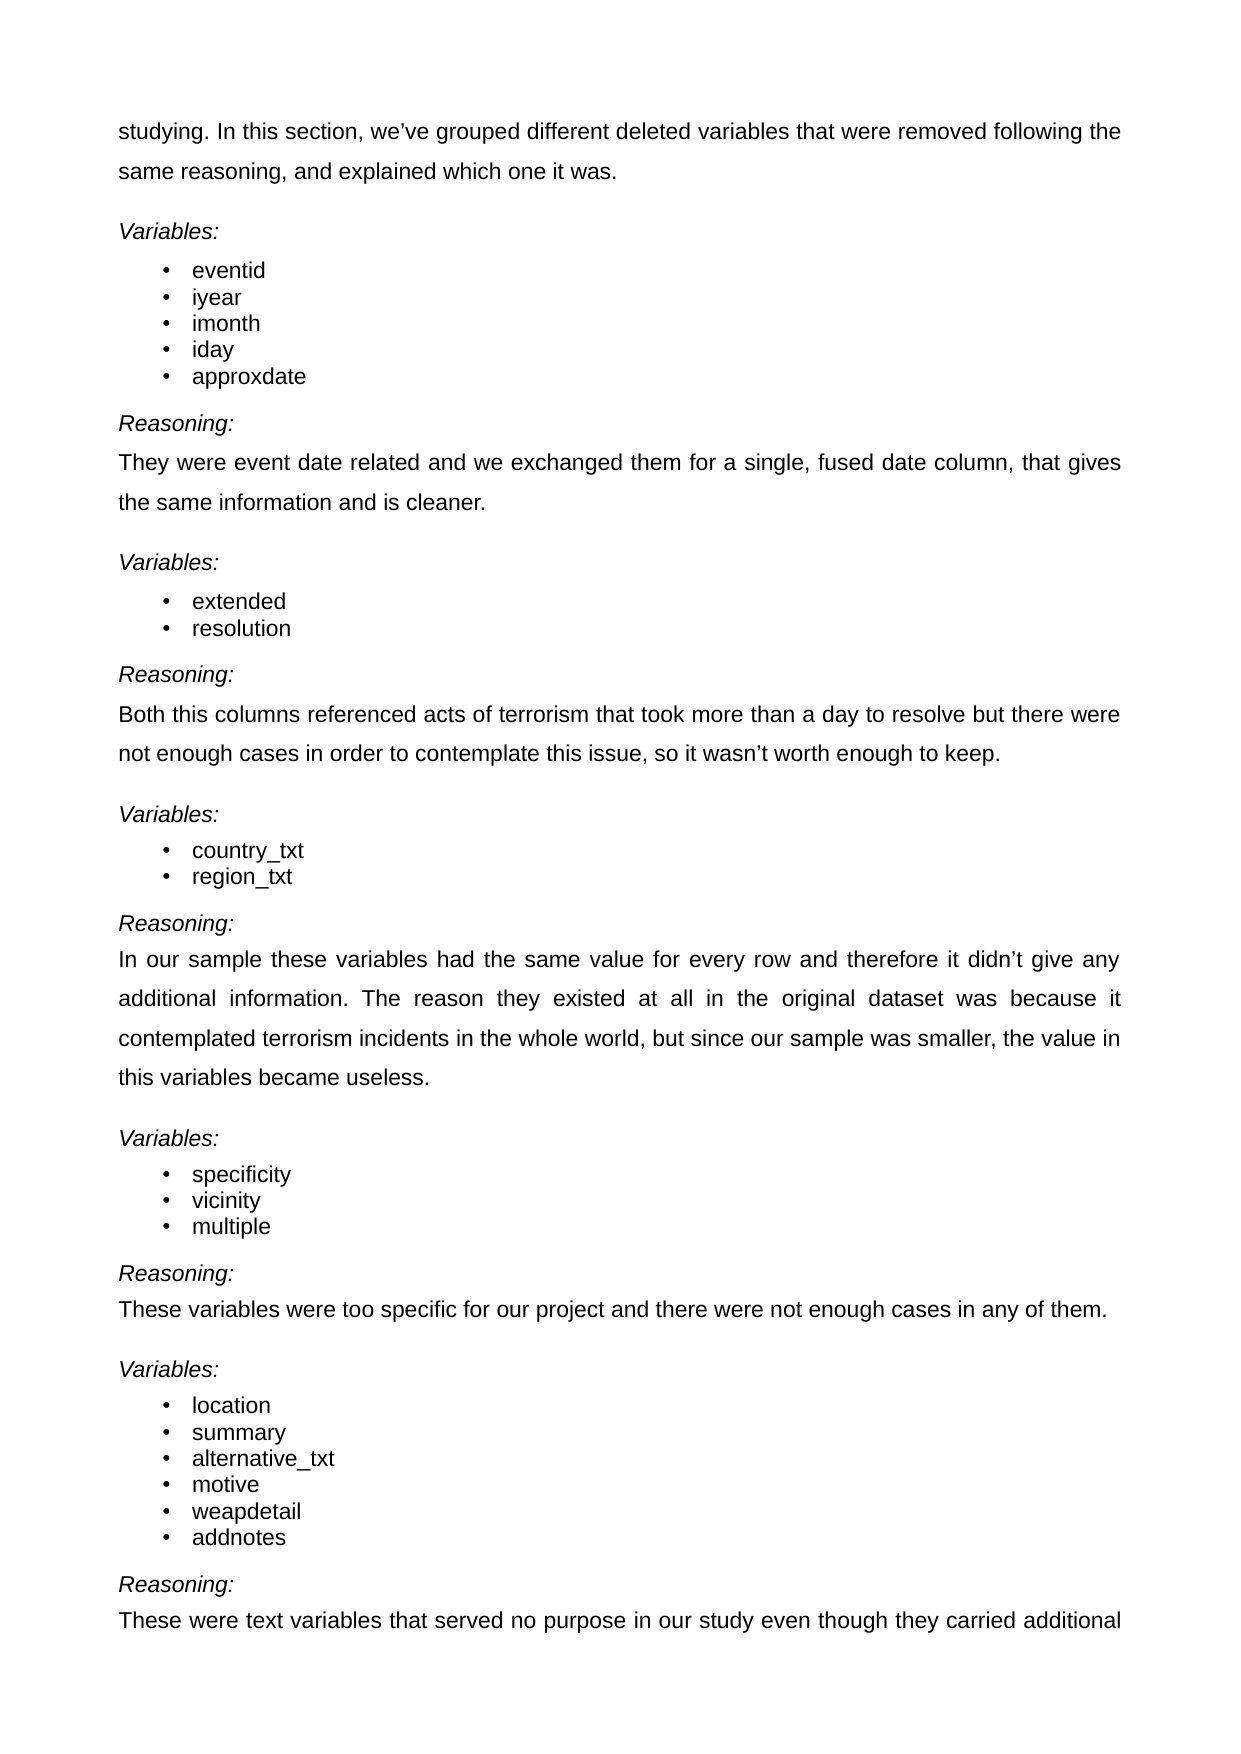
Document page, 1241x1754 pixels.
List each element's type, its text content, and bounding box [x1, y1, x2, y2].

list weapdetail [162, 1498, 1122, 1524]
list motive [162, 1471, 1122, 1498]
text Reasoning: [118, 1260, 1122, 1287]
list summary [162, 1419, 1122, 1445]
text These variables were too specific for our project and there were not enough cases in any of them. [118, 1296, 1122, 1323]
text Both this columns referenced acts of terrorism that took more than a day to resolve but there were not enough cases in order to contemplate this issue, so it wasn’t worth enough to keep. [118, 701, 1122, 767]
list approxdate [162, 363, 1122, 389]
text studying. In this section, we’ve grouped different deleted variables that were removed following the same reasoning, and explained which one it was. [118, 118, 1122, 184]
list region_txt [162, 863, 1122, 889]
list alternative_txt [162, 1445, 1122, 1471]
text Variables: [118, 218, 1122, 244]
text Variables: [118, 549, 1122, 575]
list addnotes [162, 1524, 1122, 1551]
list country_txt [162, 837, 1122, 863]
text Variables: [118, 801, 1122, 827]
text Reasoning: [118, 409, 1122, 436]
list iyear [162, 283, 1122, 310]
list multiple [162, 1213, 1122, 1239]
list eventid [162, 257, 1122, 283]
list iday [162, 336, 1122, 363]
list resolution [162, 614, 1122, 641]
list specificity [162, 1161, 1122, 1187]
list extended [162, 588, 1122, 614]
list imonth [162, 310, 1122, 336]
text They were event date related and we exchanged them for a single, fused date column, that gives the same information and is cleaner. [118, 449, 1122, 515]
text Variables: [118, 1356, 1122, 1383]
text Reasoning: [118, 1571, 1122, 1597]
text These were text variables that served no purpose in our study even though they carried additional [118, 1607, 1122, 1633]
text Variables: [118, 1124, 1122, 1151]
text Reasoning: [118, 910, 1122, 936]
text In our sample these variables had the same value for every row and therefore it didn’t give any additional information. The reason they existed at all in the original dataset was because it contemplated terrorism incidents in the whole world, but since our sample was smaller, the value in this variables became useless. [118, 946, 1122, 1091]
text Reasoning: [118, 661, 1122, 688]
list location [162, 1392, 1122, 1419]
list vicinity [162, 1187, 1122, 1213]
